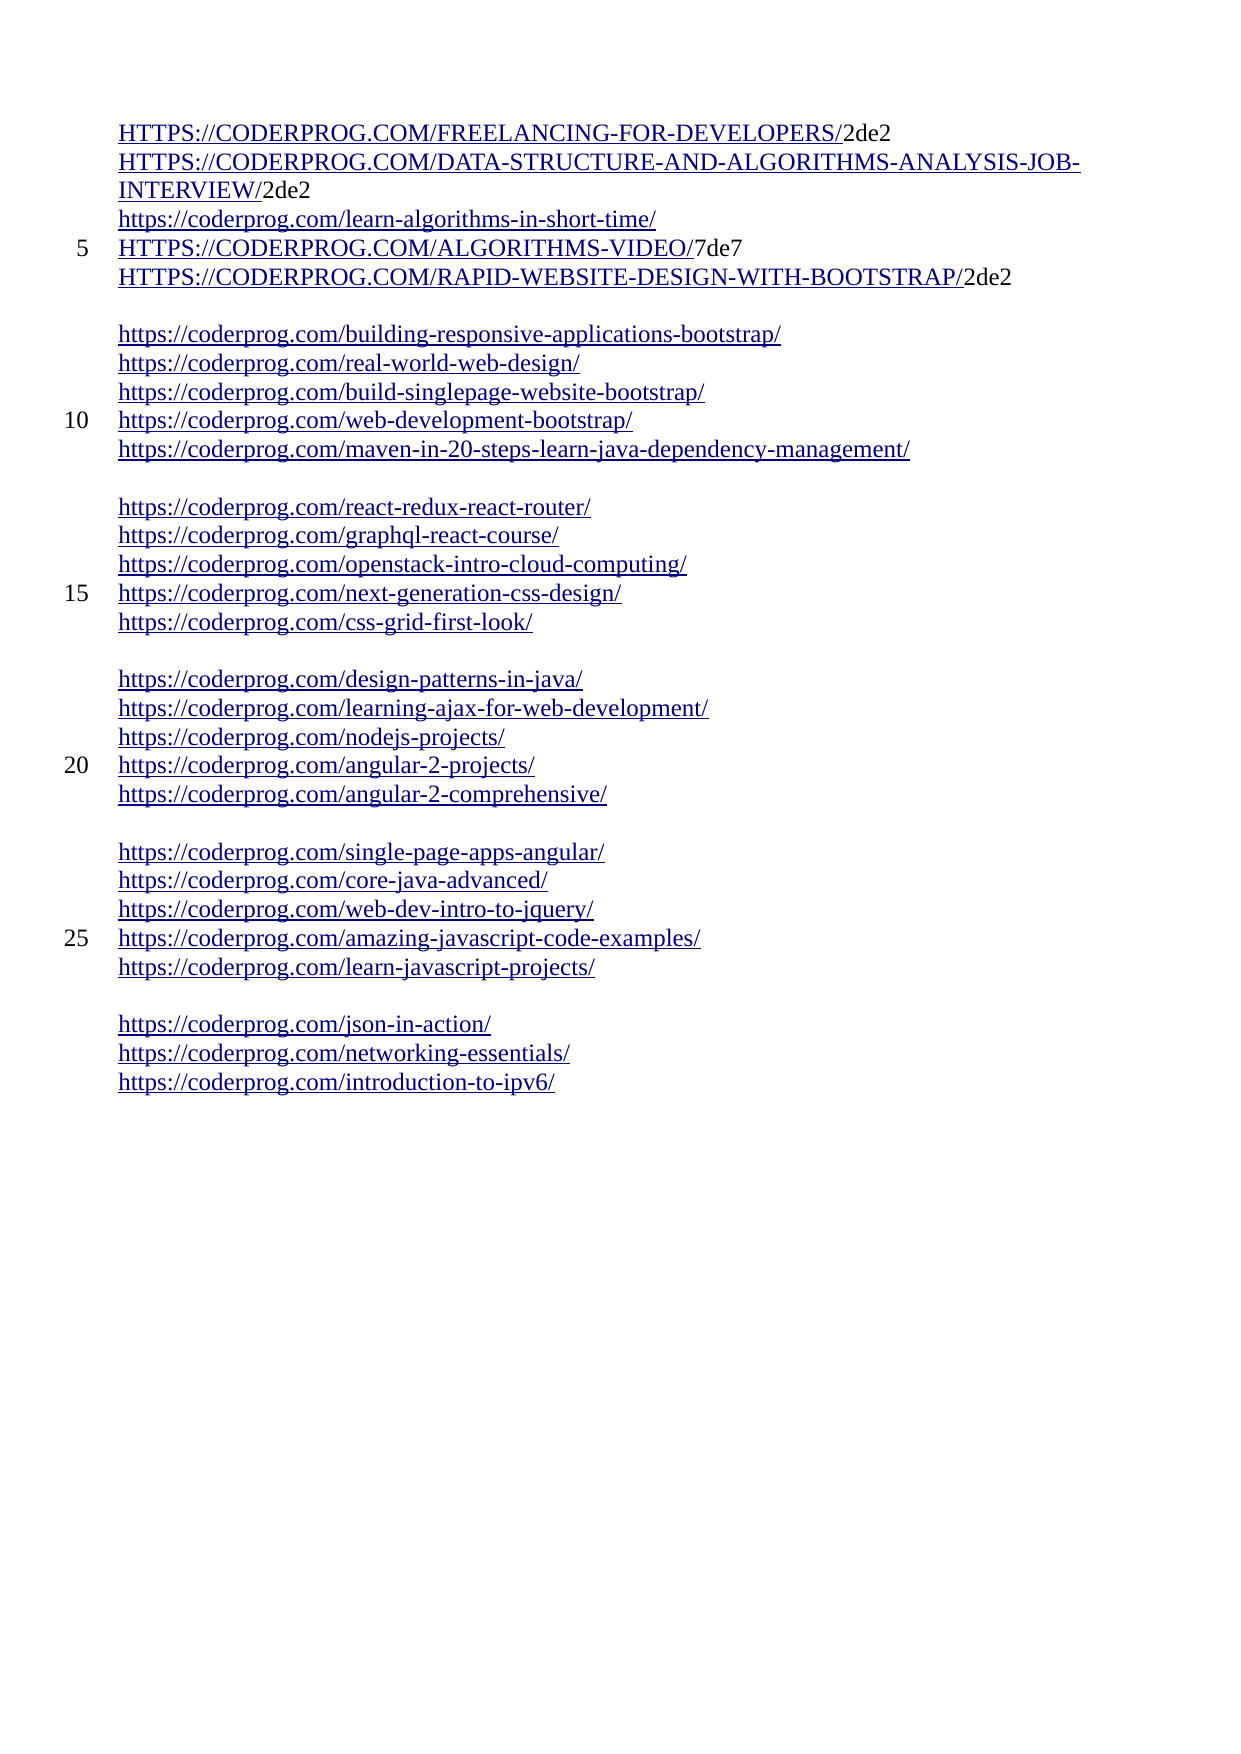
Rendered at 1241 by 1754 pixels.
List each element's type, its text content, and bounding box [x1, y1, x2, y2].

text https://coderprog.com/learn-javascript-projects/ [118, 952, 1122, 981]
text https://coderprog.com/css-grid-first-look/ [118, 607, 1122, 636]
text https://coderprog.com/next-generation-css-design/ [118, 578, 1122, 607]
text https://coderprog.com/react-redux-react-router/ [118, 492, 1122, 521]
text https://coderprog.com/core-java-advanced/ [118, 866, 1122, 894]
text HTTPS://CODERPROG.COM/FREELANCING-FOR-DEVELOPERS/2de2 [118, 118, 1122, 147]
text https://coderprog.com/networking-essentials/ [118, 1038, 1122, 1067]
text HTTPS://CODERPROG.COM/RAPID-WEBSITE-DESIGN-WITH-BOOTSTRAP/2de2 [118, 262, 1122, 291]
text https://coderprog.com/json-in-action/ [118, 1009, 1122, 1038]
text https://coderprog.com/design-patterns-in-java/ [118, 664, 1122, 693]
text https://coderprog.com/nodejs-projects/ [118, 722, 1122, 751]
text https://coderprog.com/single-page-apps-angular/ [118, 837, 1122, 866]
text HTTPS://CODERPROG.COM/DATA-STRUCTURE-AND-ALGORITHMS-ANALYSIS-JOB-INTERVIEW/2de2 [118, 147, 1122, 204]
text HTTPS://CODERPROG.COM/ALGORITHMS-VIDEO/7de7 [118, 233, 1122, 262]
text https://coderprog.com/build-singlepage-website-bootstrap/ [118, 377, 1122, 406]
text https://coderprog.com/graphql-react-course/ [118, 521, 1122, 549]
text https://coderprog.com/web-dev-intro-to-jquery/ [118, 894, 1122, 923]
text https://coderprog.com/angular-2-projects/ [118, 751, 1122, 779]
text https://coderprog.com/building-responsive-applications-bootstrap/ [118, 319, 1122, 348]
text https://coderprog.com/openstack-intro-cloud-computing/ [118, 549, 1122, 578]
text https://coderprog.com/learn-algorithms-in-short-time/ [118, 204, 1122, 233]
text https://coderprog.com/real-world-web-design/ [118, 348, 1122, 377]
text https://coderprog.com/amazing-javascript-code-examples/ [118, 923, 1122, 952]
text https://coderprog.com/learning-ajax-for-web-development/ [118, 693, 1122, 722]
text https://coderprog.com/introduction-to-ipv6/ [118, 1067, 1122, 1096]
text https://coderprog.com/web-development-bootstrap/ [118, 406, 1122, 434]
text https://coderprog.com/angular-2-comprehensive/ [118, 779, 1122, 808]
text https://coderprog.com/maven-in-20-steps-learn-java-dependency-management/ [118, 434, 1122, 463]
